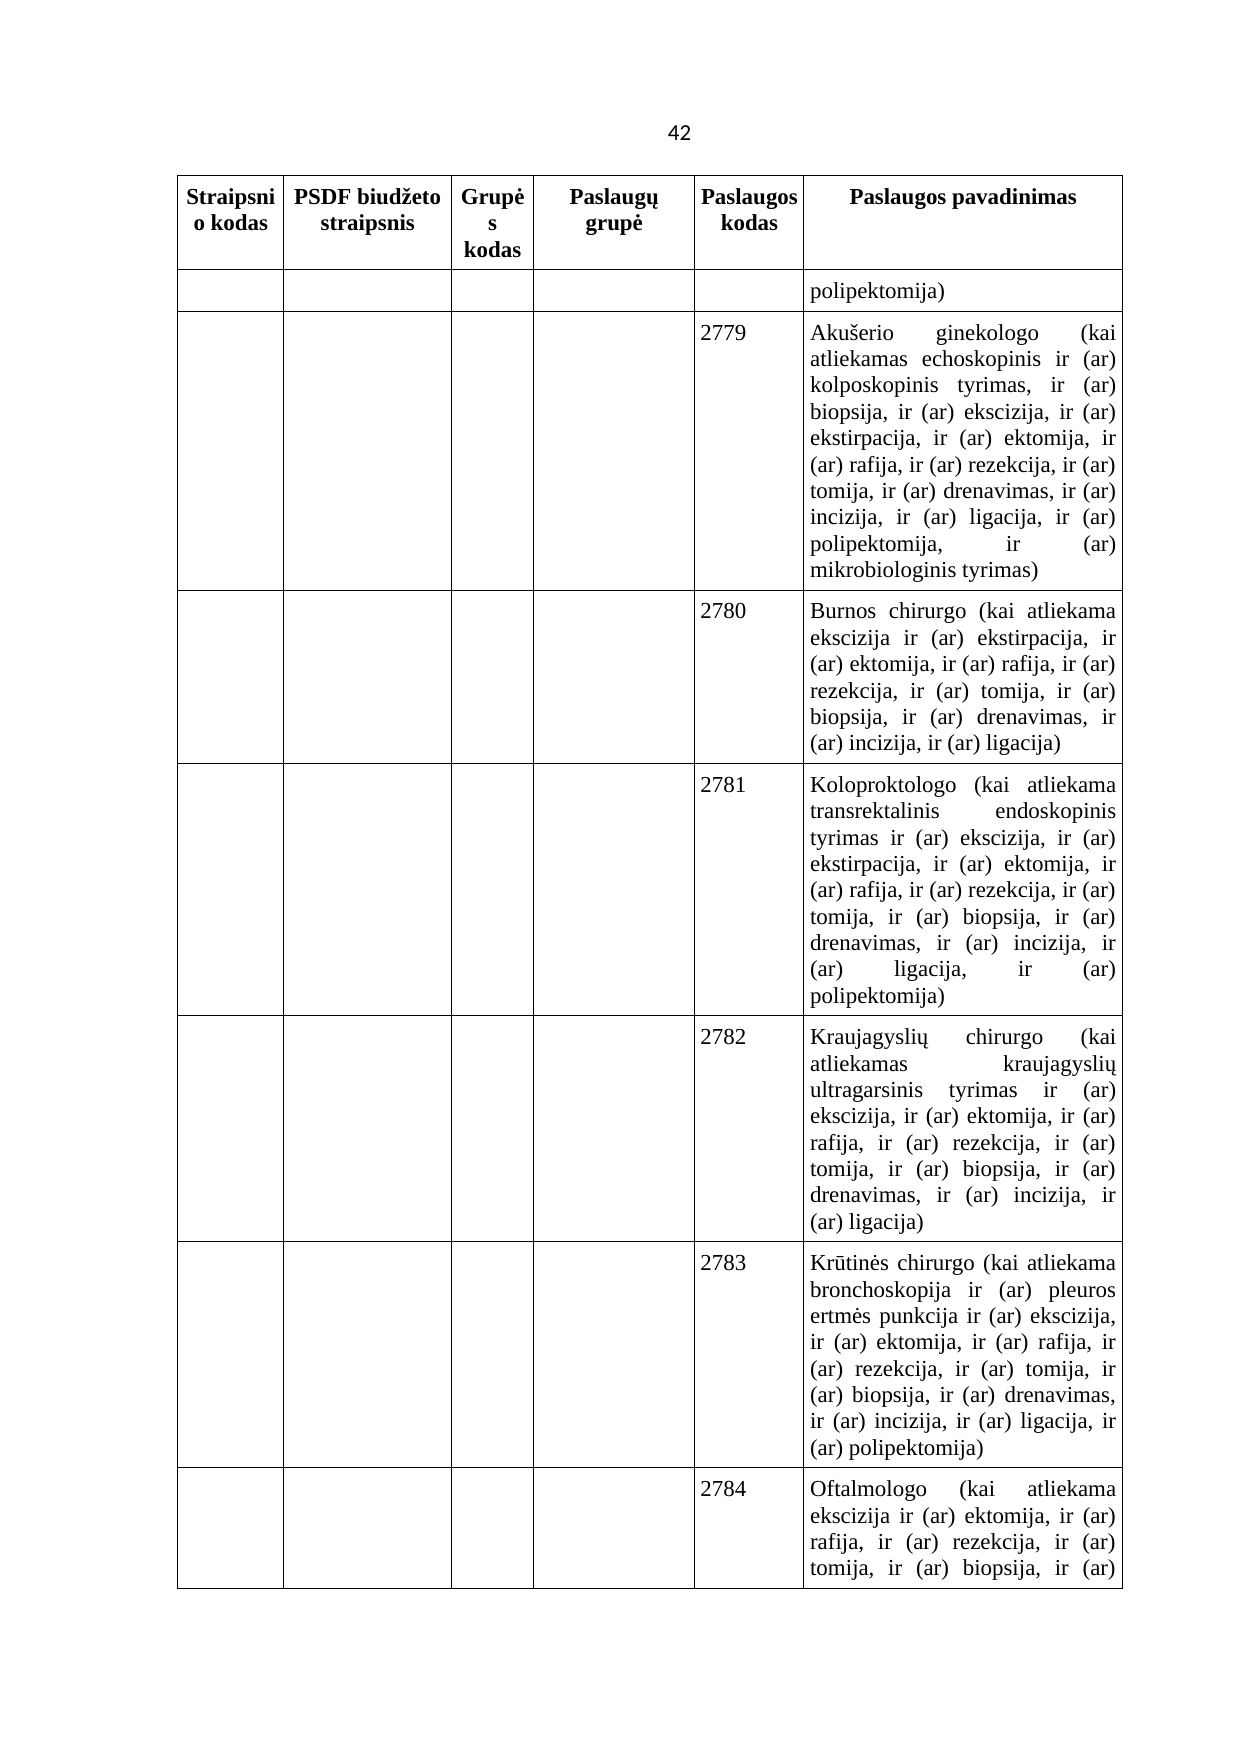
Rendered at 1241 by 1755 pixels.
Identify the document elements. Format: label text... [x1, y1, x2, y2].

table_header Paslaugos pavadinimas [804, 176, 1122, 269]
table_cell [534, 591, 694, 763]
table_cell 2779 [695, 312, 803, 589]
table_cell [178, 312, 283, 589]
table_cell [534, 1468, 694, 1588]
table_cell [178, 1016, 283, 1241]
table_cell [284, 591, 451, 763]
table_cell [284, 312, 451, 589]
table_cell 2780 [695, 591, 803, 763]
table_cell Akušerio ginekologo (kai atliekamas echoskopinis ir (ar) kolposkopinis tyrimas, ir (ar) biopsija, ir (ar) ekscizija, ir (ar) ekstirpacija, ir (ar) ektomija, ir (ar) rafija, ir (ar) rezekcija, ir (ar) tomija, ir (ar) drenavimas, ir (ar) incizija, ir (ar) ligacija, ir (ar) polipektomija, ir (ar) mikrobiologinis tyrimas) [804, 312, 1122, 589]
table_cell [178, 764, 283, 1015]
table_cell [452, 1016, 533, 1241]
table_cell [178, 591, 283, 763]
table_cell [178, 1468, 283, 1588]
table_cell [534, 764, 694, 1015]
table_header Straipsnio kodas [178, 176, 283, 269]
table_cell Kraujagyslių chirurgo (kai atliekamas kraujagyslių ultragarsinis tyrimas ir (ar) ekscizija, ir (ar) ektomija, ir (ar) rafija, ir (ar) rezekcija, ir (ar) tomija, ir (ar) biopsija, ir (ar) drenavimas, ir (ar) incizija, ir (ar) ligacija) [804, 1016, 1122, 1241]
table_header Paslaugos kodas [695, 176, 803, 269]
table_cell [452, 1242, 533, 1467]
table_cell 2784 [695, 1468, 803, 1588]
table_cell [284, 1016, 451, 1241]
table_header Paslaugų grupė [534, 176, 694, 269]
table_cell Oftalmologo (kai atliekama ekscizija ir (ar) ektomija, ir (ar) rafija, ir (ar) rezekcija, ir (ar) tomija, ir (ar) biopsija, ir (ar) [804, 1468, 1122, 1588]
table_cell [178, 270, 283, 311]
table_cell 2782 [695, 1016, 803, 1241]
table_cell [284, 764, 451, 1015]
table_cell [534, 1016, 694, 1241]
table_cell [452, 1468, 533, 1588]
table_cell [178, 1242, 283, 1467]
table_header PSDF biudžeto straipsnis [284, 176, 451, 269]
table_cell [284, 270, 451, 311]
table_cell [452, 764, 533, 1015]
table_cell 2783 [695, 1242, 803, 1467]
table_cell Burnos chirurgo (kai atliekama ekscizija ir (ar) ekstirpacija, ir (ar) ektomija, ir (ar) rafija, ir (ar) rezekcija, ir (ar) tomija, ir (ar) biopsija, ir (ar) drenavimas, ir (ar) incizija, ir (ar) ligacija) [804, 591, 1122, 763]
table_cell 2781 [695, 764, 803, 1015]
table_cell Koloproktologo (kai atliekama transrektalinis endoskopinis tyrimas ir (ar) ekscizija, ir (ar) ekstirpacija, ir (ar) ektomija, ir (ar) rafija, ir (ar) rezekcija, ir (ar) tomija, ir (ar) biopsija, ir (ar) drenavimas, ir (ar) incizija, ir (ar) ligacija, ir (ar) polipektomija) [804, 764, 1122, 1015]
table_cell [452, 270, 533, 311]
table_cell [534, 270, 694, 311]
table_cell Krūtinės chirurgo (kai atliekama bronchoskopija ir (ar) pleuros ertmės punkcija ir (ar) ekscizija, ir (ar) ektomija, ir (ar) rafija, ir (ar) rezekcija, ir (ar) tomija, ir (ar) biopsija, ir (ar) drenavimas, ir (ar) incizija, ir (ar) ligacija, ir (ar) polipektomija) [804, 1242, 1122, 1467]
table_cell polipektomija) [804, 270, 1122, 311]
table_header Grupės kodas [452, 176, 533, 269]
table_cell [534, 1242, 694, 1467]
table_cell [534, 312, 694, 589]
table_cell [284, 1242, 451, 1467]
table_cell [695, 270, 803, 311]
table_cell [452, 312, 533, 589]
table_cell [452, 591, 533, 763]
table_cell [284, 1468, 451, 1588]
